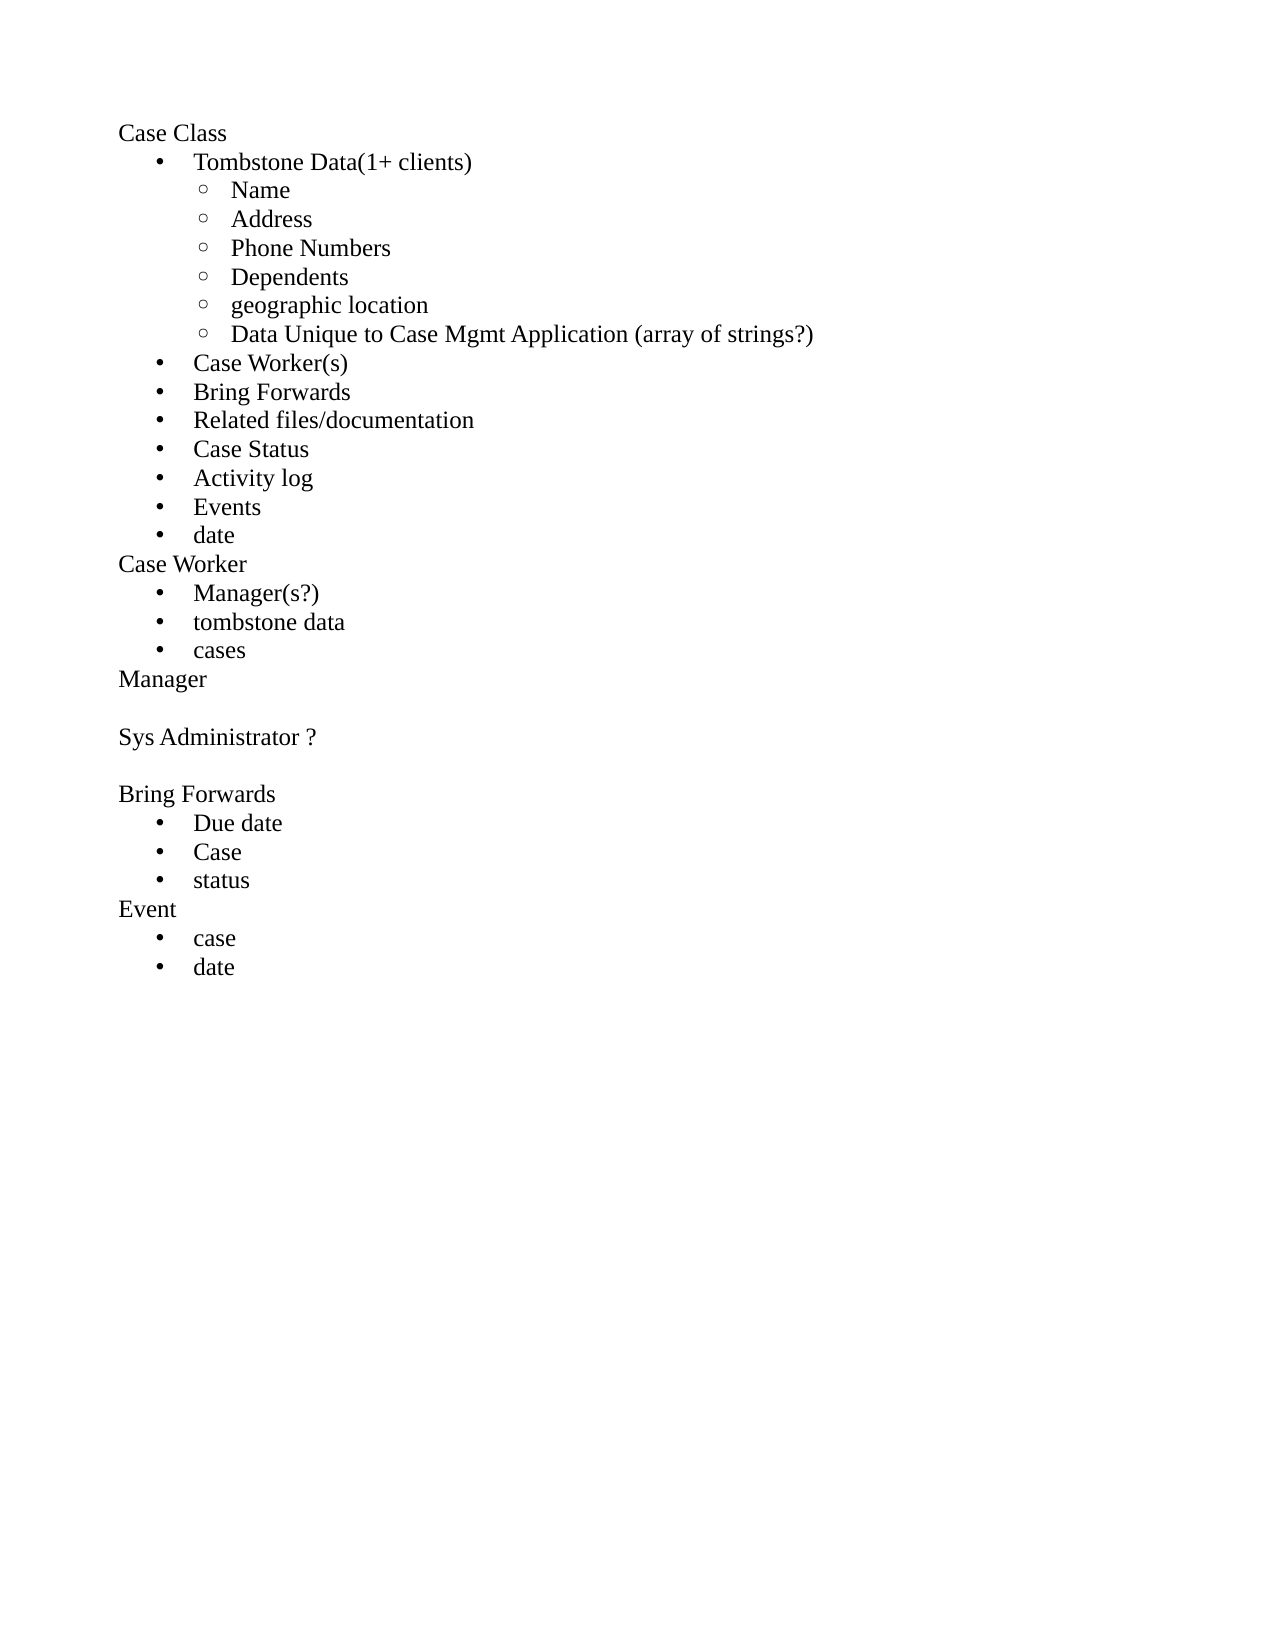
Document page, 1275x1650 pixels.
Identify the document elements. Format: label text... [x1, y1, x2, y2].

list Phone Numbers [193, 233, 1157, 262]
list Case Worker(s) [156, 348, 1157, 377]
text Sys Administrator ? [118, 722, 1157, 751]
list Tombstone Data(1+ clients) [156, 147, 1157, 176]
text Bring Forwards [118, 779, 1157, 808]
list Data Unique to Case Mgmt Application (array of strings?) [193, 319, 1157, 348]
list Manager(s?) [156, 578, 1157, 607]
list Name [193, 176, 1157, 204]
list Address [193, 204, 1157, 233]
list Dependents [193, 262, 1157, 291]
list Events [156, 492, 1157, 521]
list Due date [156, 808, 1157, 837]
text Manager [118, 664, 1157, 693]
list Bring Forwards [156, 377, 1157, 406]
text Event [118, 894, 1157, 923]
list cases [156, 636, 1157, 664]
list Case [156, 837, 1157, 866]
list Case Status [156, 434, 1157, 463]
list date [156, 521, 1157, 549]
list Related files/documentation [156, 406, 1157, 434]
list date [156, 952, 1157, 981]
list tombstone data [156, 607, 1157, 636]
text Case Worker [118, 549, 1157, 578]
list Activity log [156, 463, 1157, 492]
text Case Class [118, 118, 1157, 147]
list geographic location [193, 291, 1157, 319]
list case [156, 923, 1157, 952]
list status [156, 866, 1157, 894]
